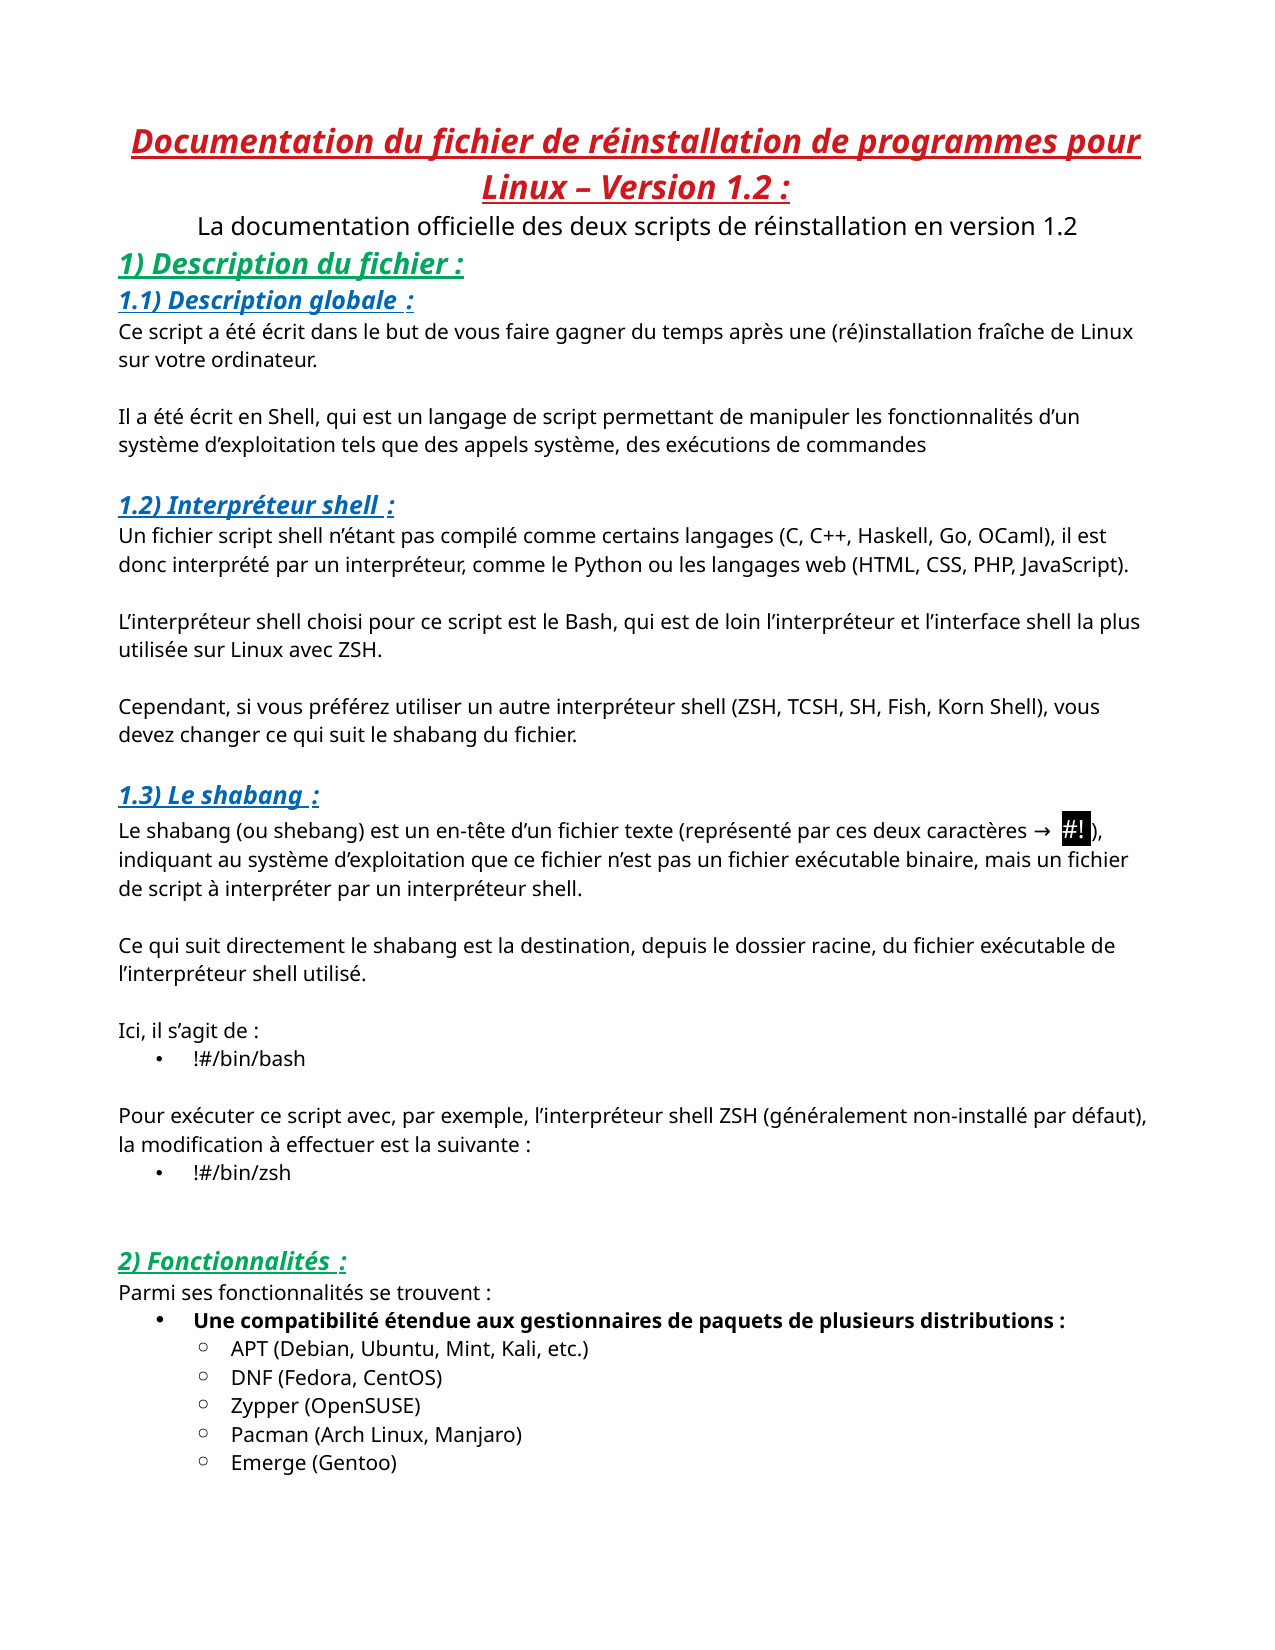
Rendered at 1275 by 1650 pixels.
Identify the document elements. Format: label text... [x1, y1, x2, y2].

list !#/bin/bash [156, 1044, 1157, 1073]
list Pacman (Arch Linux, Manjaro) [193, 1420, 1157, 1448]
text 1.2) Interpréteur shell : [118, 487, 1157, 521]
list Emerge (Gentoo) [193, 1448, 1157, 1477]
text 1) Description du fichier : [118, 243, 1157, 283]
list DNF (Fedora, CentOS) [193, 1363, 1157, 1391]
text 1.3) Le shabang : [118, 777, 1157, 811]
text Parmi ses fonctionnalités se trouvent : [118, 1278, 1157, 1306]
text La documentation officielle des deux scripts de réinstallation en version 1.2 [118, 209, 1157, 243]
text L’interpréteur shell choisi pour ce script est le Bash, qui est de loin l’interpréteur et l’interface shell la plus utilisée sur Linux avec ZSH. [118, 607, 1157, 664]
text 2) Fonctionnalités : [118, 1244, 1157, 1278]
text Pour exécuter ce script avec, par exemple, l’interpréteur shell ZSH (généralement non-installé par défaut), la modification à effectuer est la suivante : [118, 1101, 1157, 1158]
text Ce script a été écrit dans le but de vous faire gagner du temps après une (ré)installation fraîche de Linux sur votre ordinateur. [118, 317, 1157, 374]
text Un fichier script shell n’étant pas compilé comme certains langages (C, C++, Haskell, Go, OCaml), il est donc interprété par un interpréteur, comme le Python ou les langages web (HTML, CSS, PHP, JavaScript). [118, 521, 1157, 578]
text Le shabang (ou shebang) est un en-tête d’un fichier texte (représenté par ces deux caractères → #! ), indiquant au système d’exploitation que ce fichier n’est pas un fichier exécutable binaire, mais un fichier de script à interpréter par un interpréteur shell. [118, 811, 1157, 902]
list Une compatibilité étendue aux gestionnaires de paquets de plusieurs distributions : [156, 1306, 1157, 1334]
text Ici, il s’agit de : [118, 1016, 1157, 1044]
text Documentation du fichier de réinstallation de programmes pour Linux – Version 1.2 : [118, 118, 1157, 209]
text 1.1) Description globale : [118, 283, 1157, 317]
text Il a été écrit en Shell, qui est un langage de script permettant de manipuler les fonctionnalités d’un système d’exploitation tels que des appels système, des exécutions de commandes [118, 402, 1157, 459]
list Zypper (OpenSUSE) [193, 1391, 1157, 1420]
text Ce qui suit directement le shabang est la destination, depuis le dossier racine, du fichier exécutable de l’interpréteur shell utilisé. [118, 931, 1157, 988]
list APT (Debian, Ubuntu, Mint, Kali, etc.) [193, 1334, 1157, 1363]
text Cependant, si vous préférez utiliser un autre interpréteur shell (ZSH, TCSH, SH, Fish, Korn Shell), vous devez changer ce qui suit le shabang du fichier. [118, 692, 1157, 749]
list !#/bin/zsh [156, 1158, 1157, 1187]
